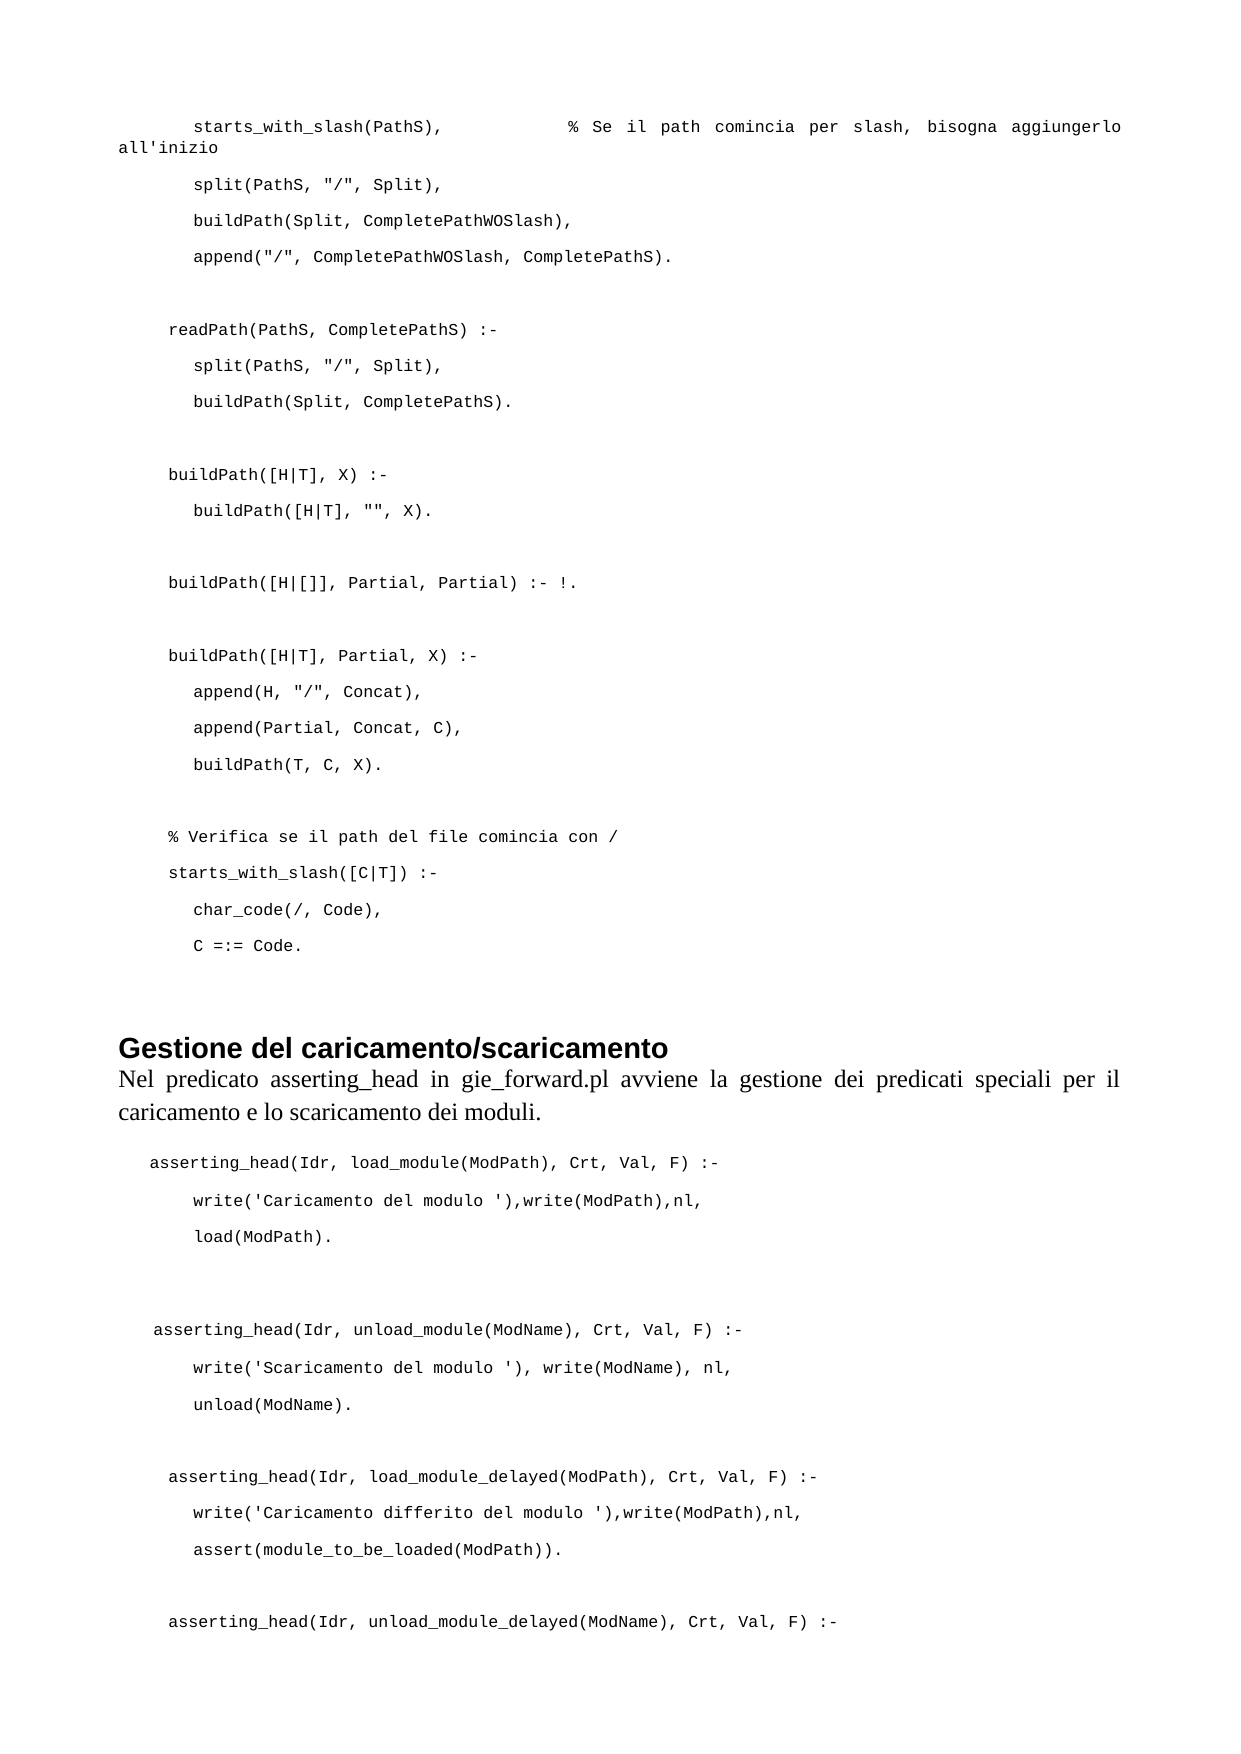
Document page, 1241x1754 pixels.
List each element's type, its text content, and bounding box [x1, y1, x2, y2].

text Nel predicato asserting_head in gie_forward.pl avviene la gestione dei predicati speciali per il caricamento e lo scaricamento dei moduli. [118, 1064, 1122, 1126]
text split(PathS, "/", Split), [118, 357, 1122, 376]
text asserting_head(Idr, load_module(ModPath), Crt, Val, F) :- [118, 1145, 1122, 1173]
text buildPath([H|T], X) :- [118, 466, 1122, 485]
text write('Scaricamento del modulo '), write(ModName), nl, [118, 1360, 1122, 1379]
text append("/", CompletePathWOSlash, CompletePathS). [118, 248, 1122, 267]
subtitle Gestione del caricamento/scaricamento [118, 1031, 1122, 1064]
text write('Caricamento del modulo '),write(ModPath),nl, [118, 1192, 1122, 1211]
text buildPath([H|[]], Partial, Partial) :- !. [118, 575, 1122, 594]
text buildPath([H|T], "", X). [118, 502, 1122, 521]
text asserting_head(Idr, unload_module(ModName), Crt, Val, F) :- [118, 1312, 1122, 1341]
text buildPath(Split, CompletePathS). [118, 393, 1122, 412]
text buildPath([H|T], Partial, X) :- [118, 647, 1122, 666]
text write('Caricamento differito del modulo '),write(ModPath),nl, [118, 1505, 1122, 1524]
text asserting_head(Idr, load_module_delayed(ModPath), Crt, Val, F) :- [118, 1469, 1122, 1488]
text starts_with_slash(PathS), % Se il path comincia per slash, bisogna aggiungerlo all'inizio [118, 118, 1122, 159]
text readPath(PathS, CompletePathS) :- [118, 321, 1122, 340]
text assert(module_to_be_loaded(ModPath)). [118, 1541, 1122, 1560]
text append(Partial, Concat, C), [118, 720, 1122, 739]
text append(H, "/", Concat), [118, 683, 1122, 702]
text char_code(/, Code), [118, 901, 1122, 920]
text asserting_head(Idr, unload_module_delayed(ModName), Crt, Val, F) :- [118, 1614, 1122, 1633]
text C =:= Code. [118, 937, 1122, 956]
text split(PathS, "/", Split), [118, 176, 1122, 195]
text starts_with_slash([C|T]) :- [118, 865, 1122, 884]
text load(ModPath). [118, 1229, 1122, 1247]
text unload(ModName). [118, 1396, 1122, 1415]
text buildPath(T, C, X). [118, 756, 1122, 775]
text % Verifica se il path del file comincia con / [118, 828, 1122, 847]
text buildPath(Split, CompletePathWOSlash), [118, 212, 1122, 231]
